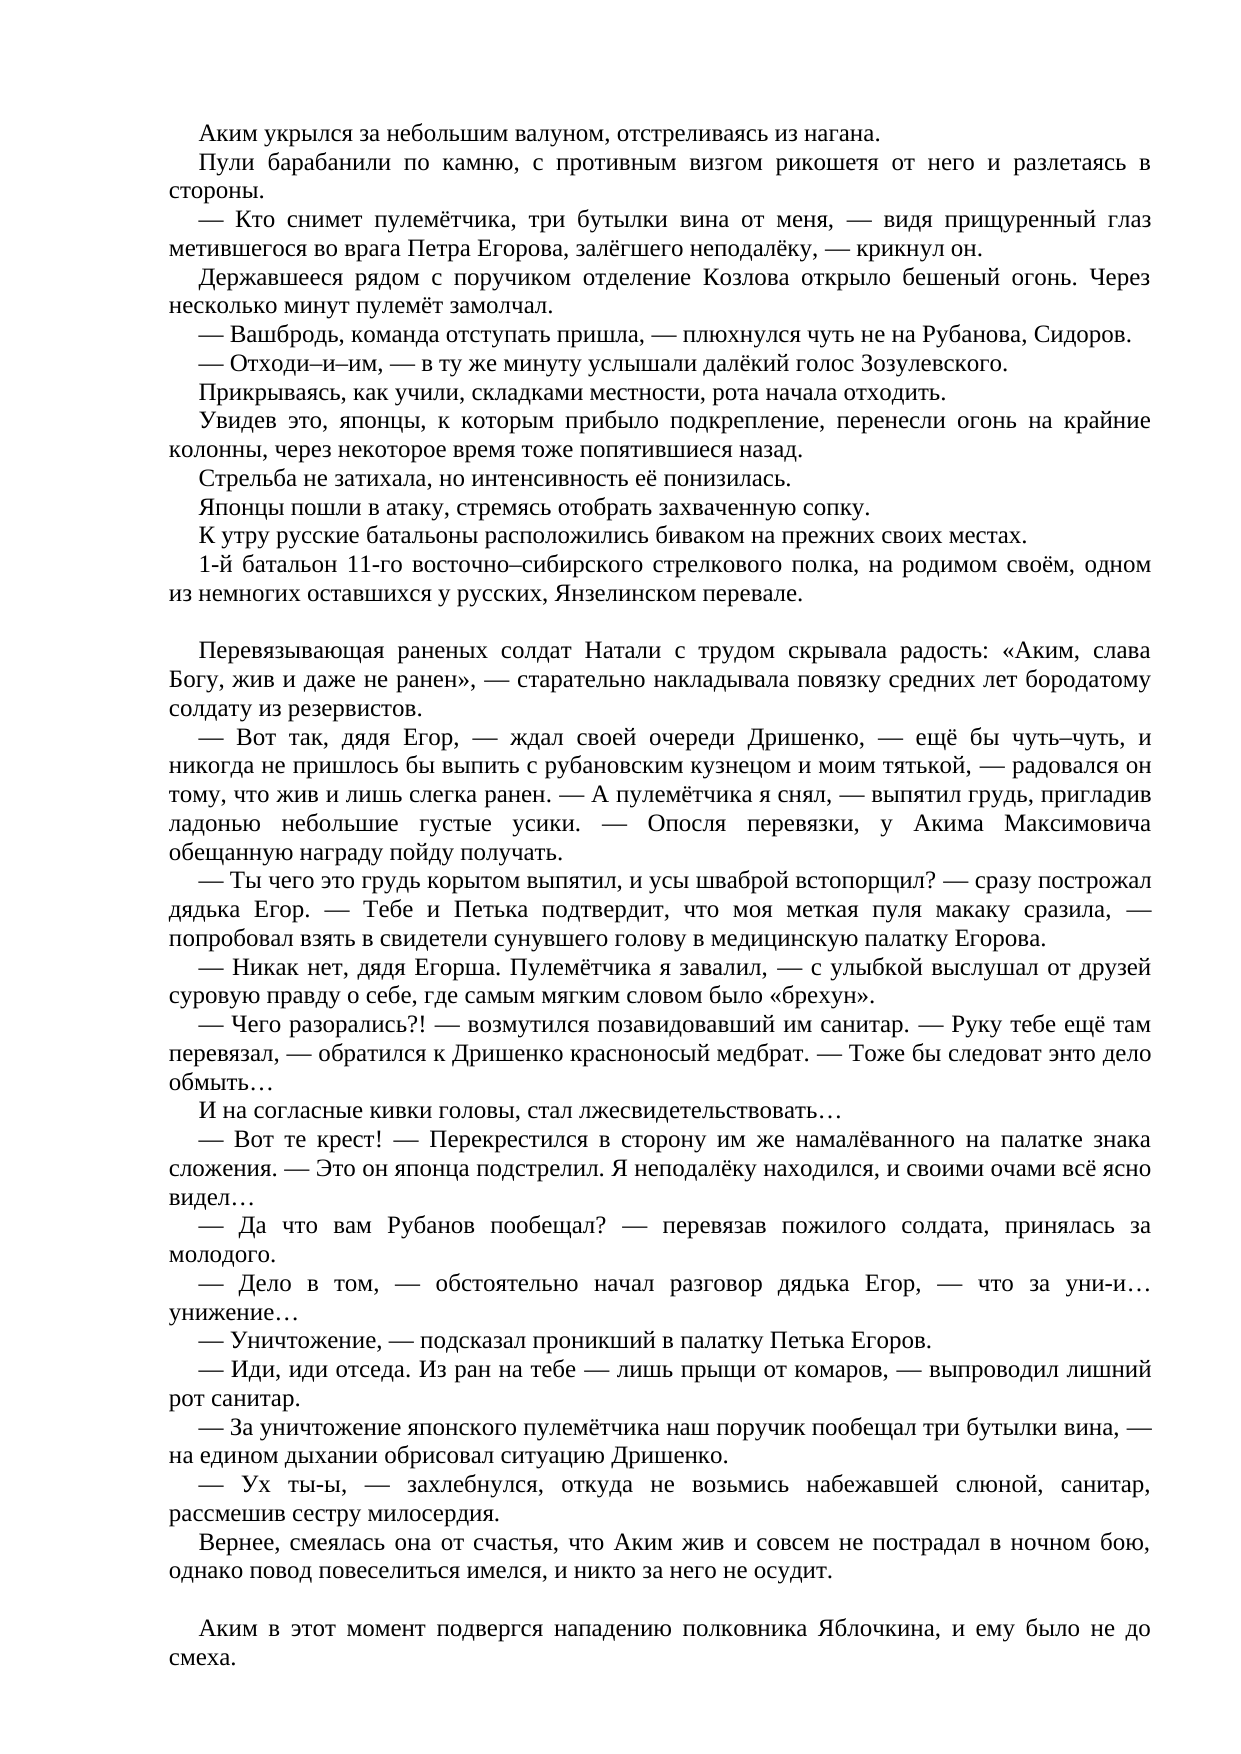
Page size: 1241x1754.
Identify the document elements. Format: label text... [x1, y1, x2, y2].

text 1‑й батальон 11‑го восточно–сибирского стрелкового полка, на родимом своём, одном из немногих оставшихся у русских, Янзелинском перевале. [169, 549, 1152, 607]
text Аким укрылся за небольшим валуном, отстреливаясь из нагана. [169, 118, 1152, 147]
text — Никак нет, дядя Егорша. Пулемётчика я завалил, — с улыбкой выслушал от друзей суровую правду о себе, где самым мягким словом было «брехун». [169, 952, 1152, 1009]
text — Вот те крест! — Перекрестился в сторону им же намалёванного на палатке знака сложения. — Это он японца подстрелил. Я неподалёку находился, и своими очами всё ясно видел… [169, 1124, 1152, 1211]
text — Вот так, дядя Егор, — ждал своей очереди Дришенко, — ещё бы чуть–чуть, и никогда не пришлось бы выпить с рубановским кузнецом и моим тятькой, — радовался он тому, что жив и лишь слегка ранен. — А пулемётчика я снял, — выпятил грудь, пригладив ладонью небольшие густые усики. — Опосля перевязки, у Акима Максимовича обещанную награду пойду получать. [169, 722, 1152, 866]
text — Иди, иди отседа. Из ран на тебе — лишь прыщи от комаров, — выпроводил лишний рот санитар. [169, 1354, 1152, 1412]
text — Да что вам Рубанов пообещал? — перевязав пожилого солдата, принялась за молодого. [169, 1211, 1152, 1268]
text Державшееся рядом с поручиком отделение Козлова открыло бешеный огонь. Через несколько минут пулемёт замолчал. [169, 262, 1152, 319]
text Стрельба не затихала, но интенсивность её понизилась. [169, 463, 1152, 492]
text — Ух ты-ы, — захлебнулся, откуда не возьмись набежавшей слюной, санитар, рассмешив сестру милосердия. [169, 1469, 1152, 1527]
text — За уничтожение японского пулемётчика наш поручик пообещал три бутылки вина, — на едином дыхании обрисовал ситуацию Дришенко. [169, 1412, 1152, 1469]
text — Уничтожение, — подсказал проникший в палатку Петька Егоров. [169, 1326, 1152, 1354]
text Увидев это, японцы, к которым прибыло подкрепление, перенесли огонь на крайние колонны, через некоторое время тоже попятившиеся назад. [169, 406, 1152, 463]
text Вернее, смеялась она от счастья, что Аким жив и совсем не пострадал в ночном бою, однако повод повеселиться имелся, и никто за него не осудит. [169, 1527, 1152, 1584]
text К утру русские батальоны расположились биваком на прежних своих местах. [169, 521, 1152, 549]
text Перевязывающая раненых солдат Натали с трудом скрывала радость: «Аким, слава Богу, жив и даже не ранен», — старательно накладывала повязку средних лет бородатому солдату из резервистов. [169, 636, 1152, 722]
text — Чего разорались?! — возмутился позавидовавший им санитар. — Руку тебе ещё там перевязал, — обратился к Дришенко красноносый медбрат. — Тоже бы следоват энто дело обмыть… [169, 1009, 1152, 1096]
text И на согласные кивки головы, стал лжесвидетельствовать… [169, 1096, 1152, 1124]
text Аким в этот момент подвергся нападению полковника Яблочкина, и ему было не до смеха. [169, 1613, 1152, 1671]
text Японцы пошли в атаку, стремясь отобрать захваченную сопку. [169, 492, 1152, 521]
text — Ты чего это грудь корытом выпятил, и усы шваброй встопорщил? — сразу построжал дядька Егор. — Тебе и Петька подтвердит, что моя меткая пуля макаку сразила, — попробовал взять в свидетели сунувшего голову в медицинскую палатку Егорова. [169, 866, 1152, 952]
text — Кто снимет пулемётчика, три бутылки вина от меня, — видя прищуренный глаз метившегося во врага Петра Егорова, залёгшего неподалёку, — крикнул он. [169, 204, 1152, 262]
text Пули барабанили по камню, с противным визгом рикошетя от него и разлетаясь в стороны. [169, 147, 1152, 204]
text — Отходи–и–им, — в ту же минуту услышали далёкий голос Зозулевского. [169, 348, 1152, 377]
text — Дело в том, — обстоятельно начал разговор дядька Егор, — что за уни-и… унижение… [169, 1268, 1152, 1326]
text — Вашбродь, команда отступать пришла, — плюхнулся чуть не на Рубанова, Сидоров. [169, 319, 1152, 348]
text Прикрываясь, как учили, складками местности, рота начала отходить. [169, 377, 1152, 406]
